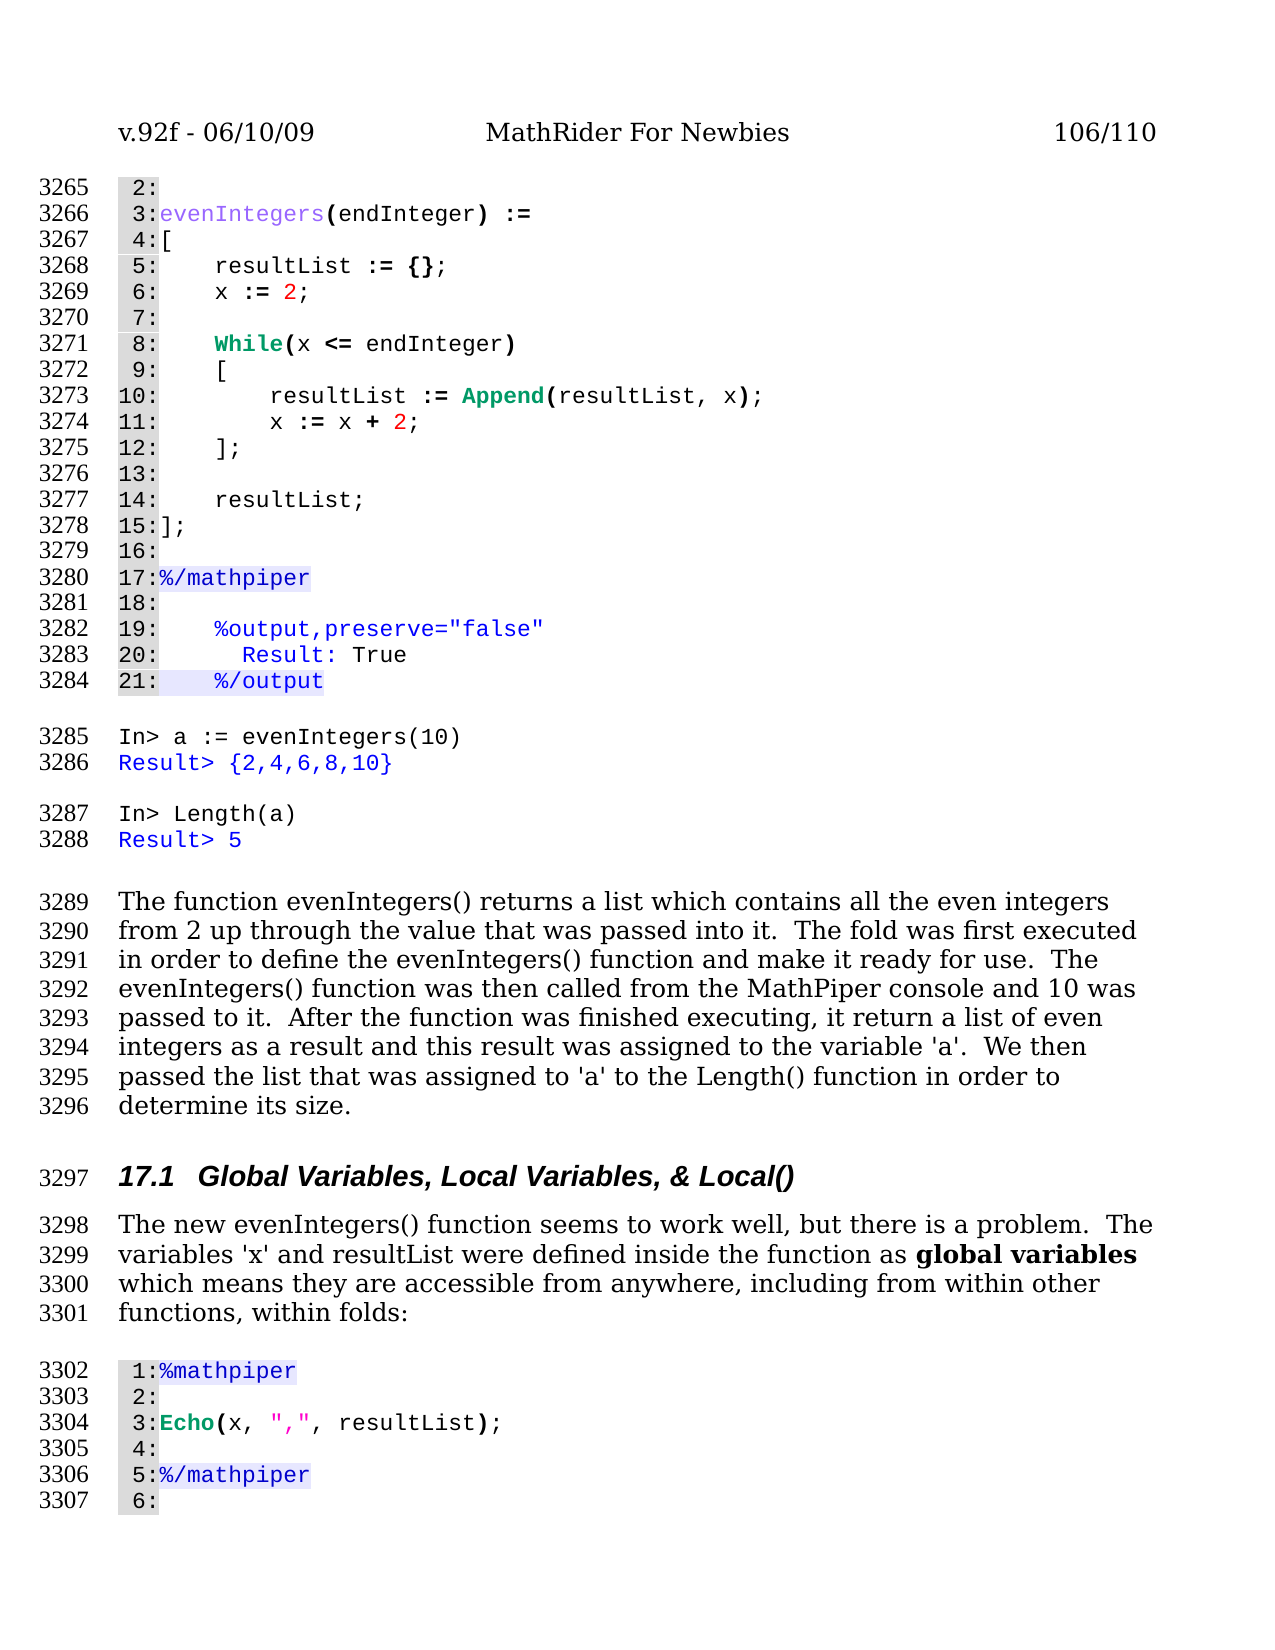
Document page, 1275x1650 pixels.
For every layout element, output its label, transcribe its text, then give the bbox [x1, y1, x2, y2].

text 12: ]; [118, 436, 1157, 462]
text 4: [118, 1437, 1157, 1463]
subtitle Global Variables, Local Variables, & Local() [118, 1159, 1157, 1193]
text 8: While(x <= endInteger) [118, 332, 1157, 358]
text 10: resultList := Append(resultList, x); [118, 384, 1157, 410]
text The function evenIntegers() returns a list which contains all the even integers from 2 up through the value that was passed into it. The fold was first executed in order to define the evenIntegers() function and make it ready for use. The evenIntegers() function was then called from the MathPiper console and 10 was passed to it. After the function was finished executing, it return a list of even integers as a result and this result was assigned to the variable 'a'. We then passed the list that was assigned to 'a' to the Length() function in order to determine its size. [118, 887, 1157, 1120]
text In> Length(a) [118, 803, 1157, 829]
text 3:evenIntegers(endInteger) := [118, 203, 1157, 229]
text 5: resultList := {}; [118, 254, 1157, 281]
text Result> 5 [118, 829, 1157, 855]
text 6: [118, 1489, 1157, 1515]
text 5:%/mathpiper [118, 1463, 1157, 1489]
text 6: x := 2; [118, 281, 1157, 306]
text 18: [118, 592, 1157, 618]
text 3:Echo(x, ",", resultList); [118, 1411, 1157, 1437]
text 21: %/output [118, 669, 1157, 696]
text 4:[ [118, 229, 1157, 254]
text 20: Result: True [118, 644, 1157, 669]
text 14: resultList; [118, 488, 1157, 514]
text 13: [118, 462, 1157, 488]
text In> a := evenIntegers(10) [118, 725, 1157, 751]
text 1:%mathpiper [118, 1359, 1157, 1385]
text 7: [118, 306, 1157, 332]
text 15:]; [118, 514, 1157, 540]
text The new evenIntegers() function seems to work well, but there is a problem. The variables 'x' and resultList were defined inside the function as global variables which means they are accessible from anywhere, including from within other functions, within folds: [118, 1211, 1157, 1327]
text 11: x := x + 2; [118, 410, 1157, 436]
text 19: %output,preserve="false" [118, 618, 1157, 644]
text Result> {2,4,6,8,10} [118, 751, 1157, 777]
text 2: [118, 1385, 1157, 1411]
text 2: [118, 177, 1157, 203]
text 9: [ [118, 358, 1157, 384]
text 17:%/mathpiper [118, 566, 1157, 592]
text 16: [118, 540, 1157, 566]
